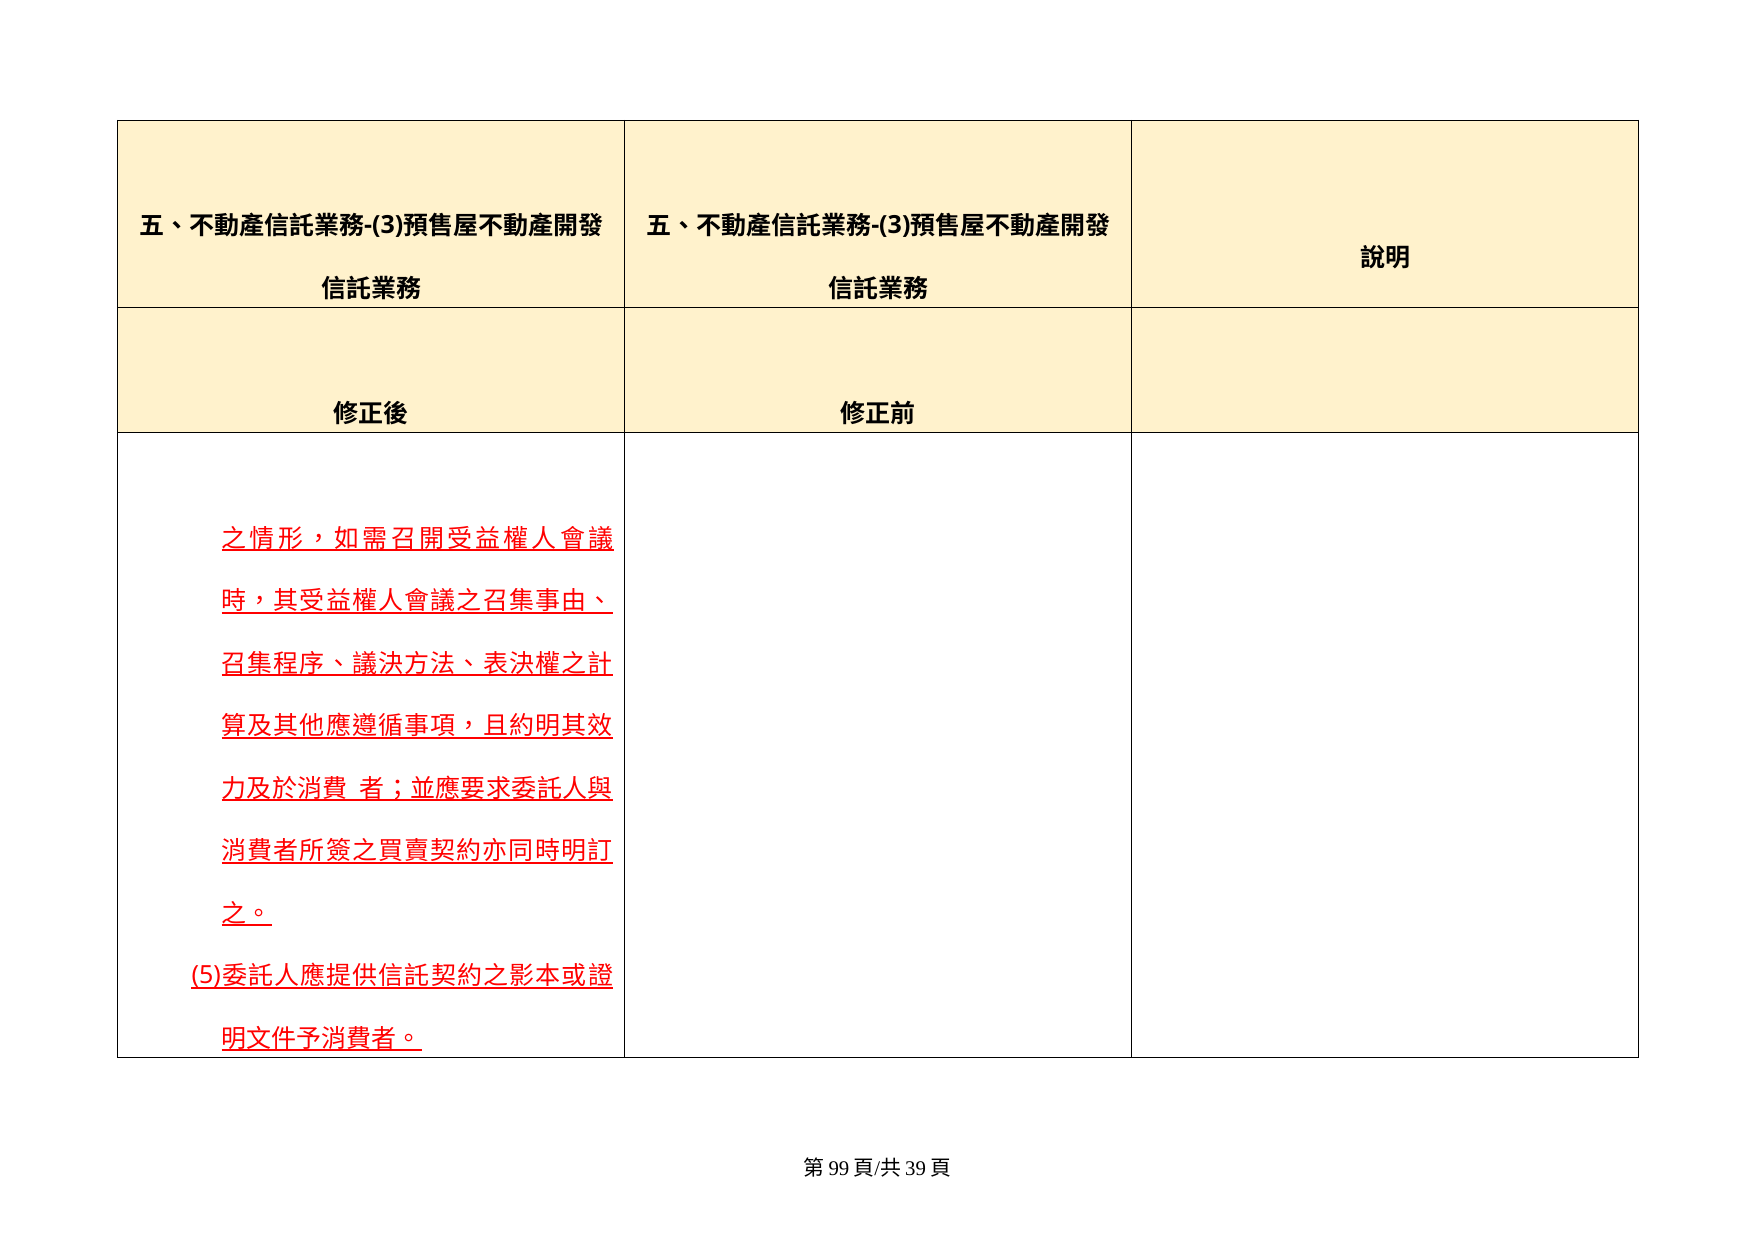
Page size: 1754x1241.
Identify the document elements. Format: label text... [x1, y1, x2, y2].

table_cell 修正前 [625, 308, 1131, 432]
table_header 五、不動產信託業務-(3)預售屋不動產開發信託業務 [625, 121, 1131, 307]
table_header 五、不動產信託業務-(3)預售屋不動產開發信託業務 [118, 121, 624, 307]
table_cell [1132, 433, 1638, 1057]
table_cell [625, 433, 1131, 1057]
table_cell 修正後 [118, 308, 624, 432]
table_cell 之情形，如需召開受益權人會議時，其受益權人會議之召集事由、召集程序、議決方法、表決權之計算及其他應遵循事項，且約明其效力及於消費 者；並應要求委託人與消費者所簽之買賣契約亦同時明訂之。 (5)委託人應提供信託契約之影本或證明文件予消費者。 [118, 433, 624, 1057]
table_header 說明 [1132, 121, 1638, 307]
table_cell [1132, 308, 1638, 432]
